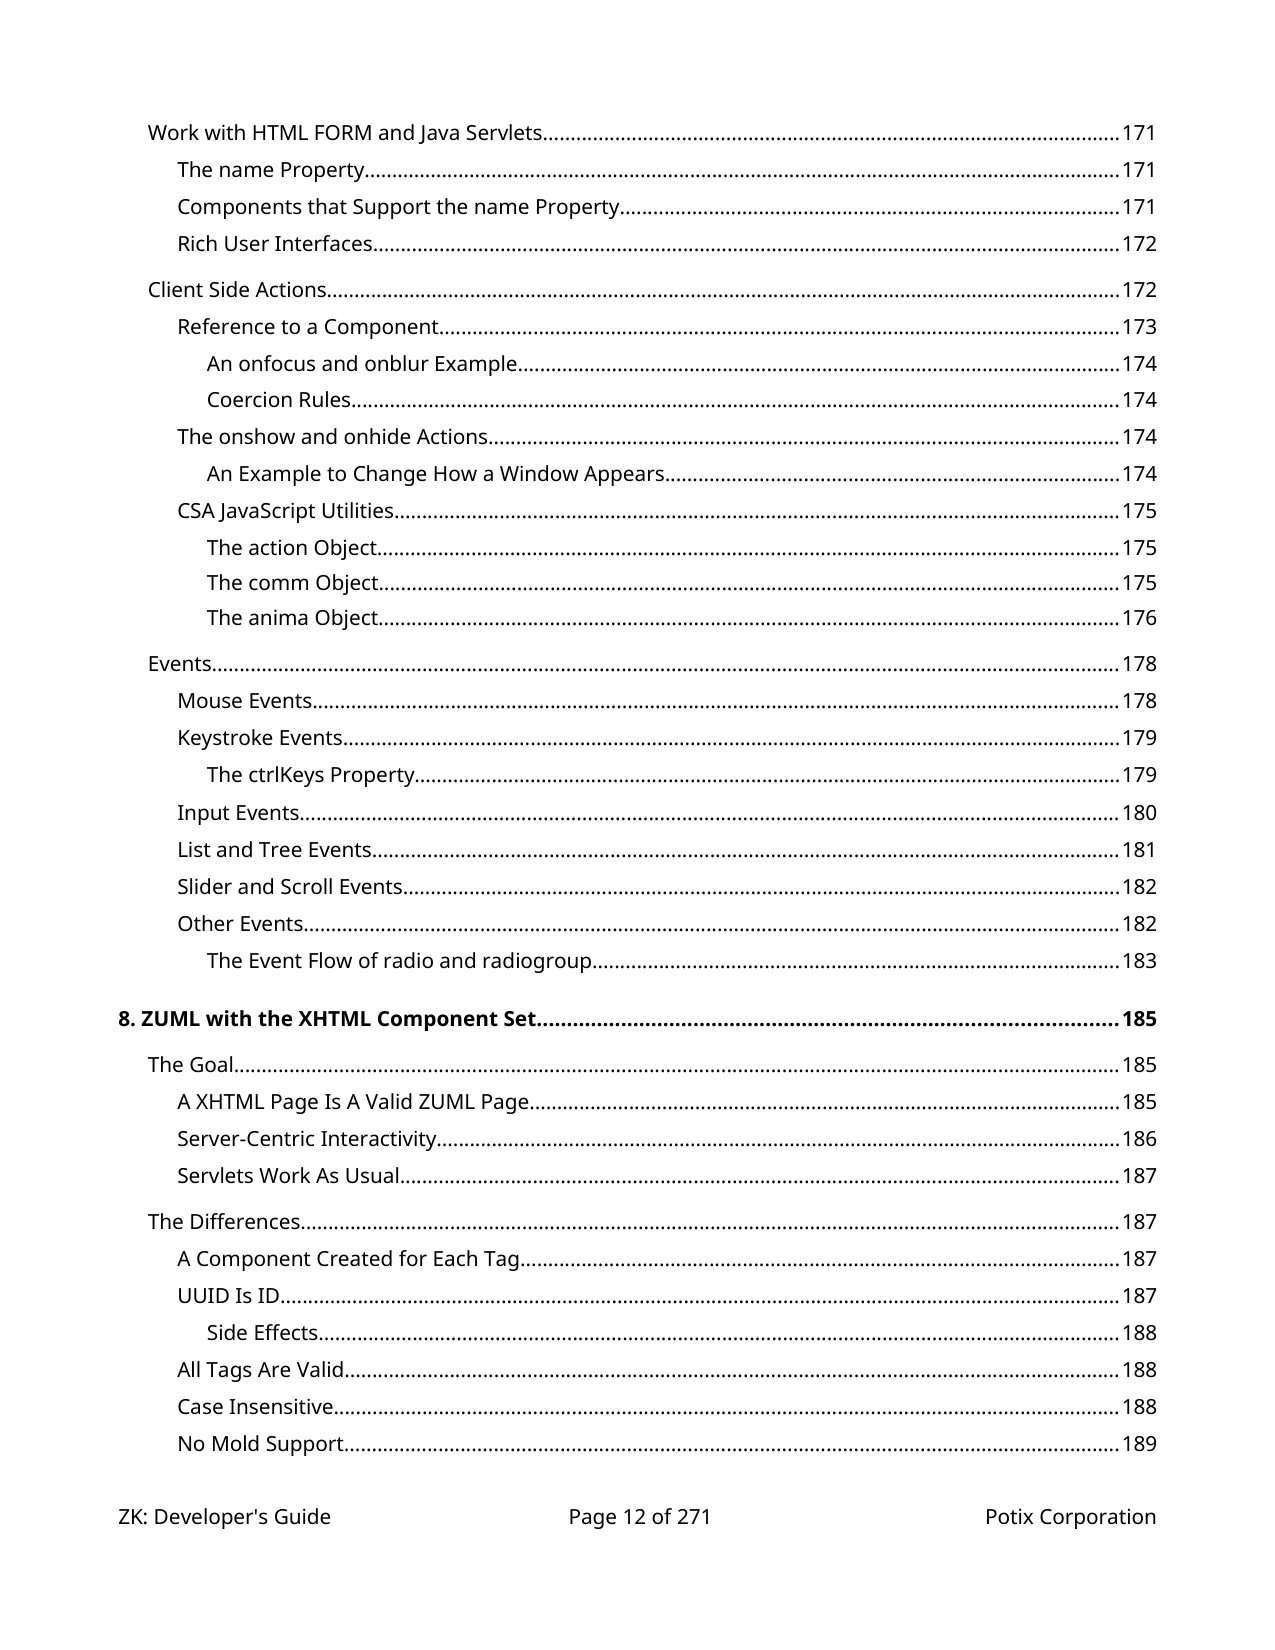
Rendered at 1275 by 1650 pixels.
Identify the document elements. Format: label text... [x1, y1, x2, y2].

text Events 178 [148, 649, 1157, 678]
text A XHTML Page Is A Valid ZUML Page 185 [177, 1087, 1157, 1115]
text Mouse Events 178 [177, 686, 1157, 715]
text Coercion Rules 174 [207, 385, 1157, 413]
text Side Effects 188 [207, 1318, 1157, 1346]
text No Mold Support 189 [177, 1429, 1157, 1458]
text The Differences 187 [148, 1207, 1157, 1235]
text Input Events 180 [177, 798, 1157, 826]
text 8. ZUML with the XHTML Component Set 185 [118, 1004, 1157, 1032]
text All Tags Are Valid 188 [177, 1355, 1157, 1383]
text The anima Object 176 [207, 603, 1157, 632]
text Server-Centric Interactivity 186 [177, 1124, 1157, 1152]
text The ctrlKeys Property 179 [207, 761, 1157, 789]
text An Example to Change How a Window Appears 174 [207, 459, 1157, 487]
text Servlets Work As Usual 187 [177, 1161, 1157, 1189]
text Other Events 182 [177, 909, 1157, 937]
text An onfocus and onblur Example 174 [207, 349, 1157, 378]
text The comm Object 175 [207, 568, 1157, 596]
text Keystroke Events 179 [177, 723, 1157, 752]
text CSA JavaScript Utilities 175 [177, 496, 1157, 524]
text A Component Created for Each Tag 187 [177, 1244, 1157, 1272]
text Rich User Interfaces 172 [177, 229, 1157, 258]
text Case Insensitive 188 [177, 1392, 1157, 1421]
text Reference to a Component 173 [177, 312, 1157, 341]
text The Goal 185 [148, 1050, 1157, 1078]
text The action Object 175 [207, 533, 1157, 561]
text List and Tree Events 181 [177, 835, 1157, 863]
text The onshow and onhide Actions 174 [177, 422, 1157, 450]
text Components that Support the name Property 171 [177, 192, 1157, 221]
text The Event Flow of radio and radiogroup 183 [207, 946, 1157, 974]
text Work with HTML FORM and Java Servlets 171 [148, 118, 1157, 146]
text Slider and Scroll Events 182 [177, 872, 1157, 900]
text The name Property 171 [177, 155, 1157, 183]
text Client Side Actions 172 [148, 275, 1157, 303]
text UUID Is ID 187 [177, 1281, 1157, 1309]
